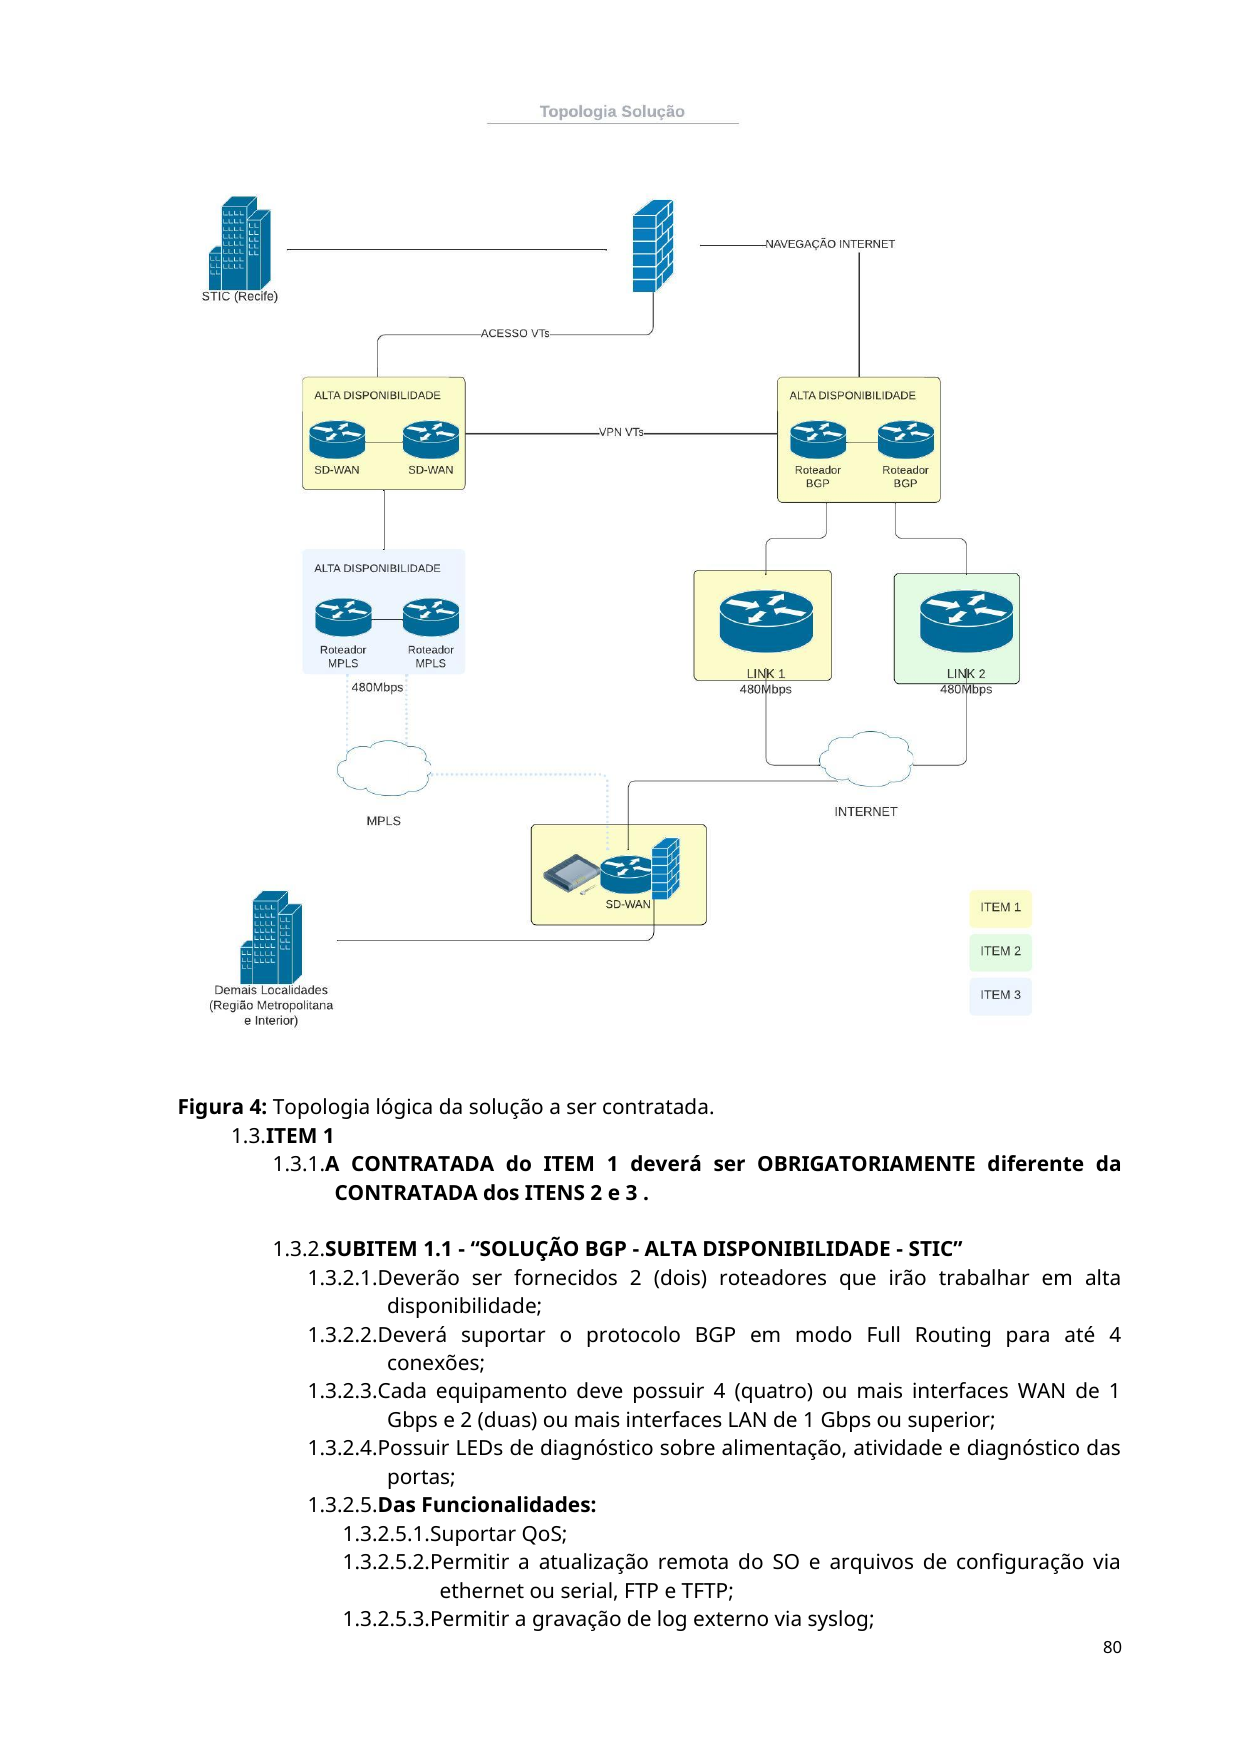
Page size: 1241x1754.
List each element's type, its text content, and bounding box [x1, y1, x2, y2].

list Possuir LEDs de diagnóstico sobre alimentação, atividade e diagnóstico das portas; [168, 1433, 1122, 1490]
list Permitir a atualização remota do SO e arquivos de configuração via ethernet ou serial, FTP e TFTP; [168, 1547, 1122, 1604]
list Deverá suportar o protocolo BGP em modo Full Routing para até 4 conexões; [168, 1320, 1122, 1377]
list Deverão ser fornecidos 2 (dois) roteadores que irão trabalhar em alta disponibilidade; [168, 1263, 1122, 1320]
list Permitir a gravação de log externo via syslog; [168, 1604, 1122, 1633]
list Das Funcionalidades: [168, 1490, 1122, 1519]
list ITEM 1 [177, 1121, 1122, 1149]
list A CONTRATADA do ITEM 1 deverá ser OBRIGATORIAMENTE diferente da CONTRATADA dos ITENS 2 e 3 . [168, 1149, 1122, 1206]
list SUBITEM 1.1 - “SOLUÇÃO BGP - ALTA DISPONIBILIDADE - STIC” [168, 1234, 1122, 1263]
list Cada equipamento deve possuir 4 (quatro) ou mais interfaces WAN de 1 Gbps e 2 (duas) ou mais interfaces LAN de 1 Gbps ou superior; [168, 1377, 1122, 1433]
text Figura 4: Topologia lógica da solução a ser contratada. [177, 1092, 1122, 1121]
list Suportar QoS; [168, 1519, 1122, 1547]
